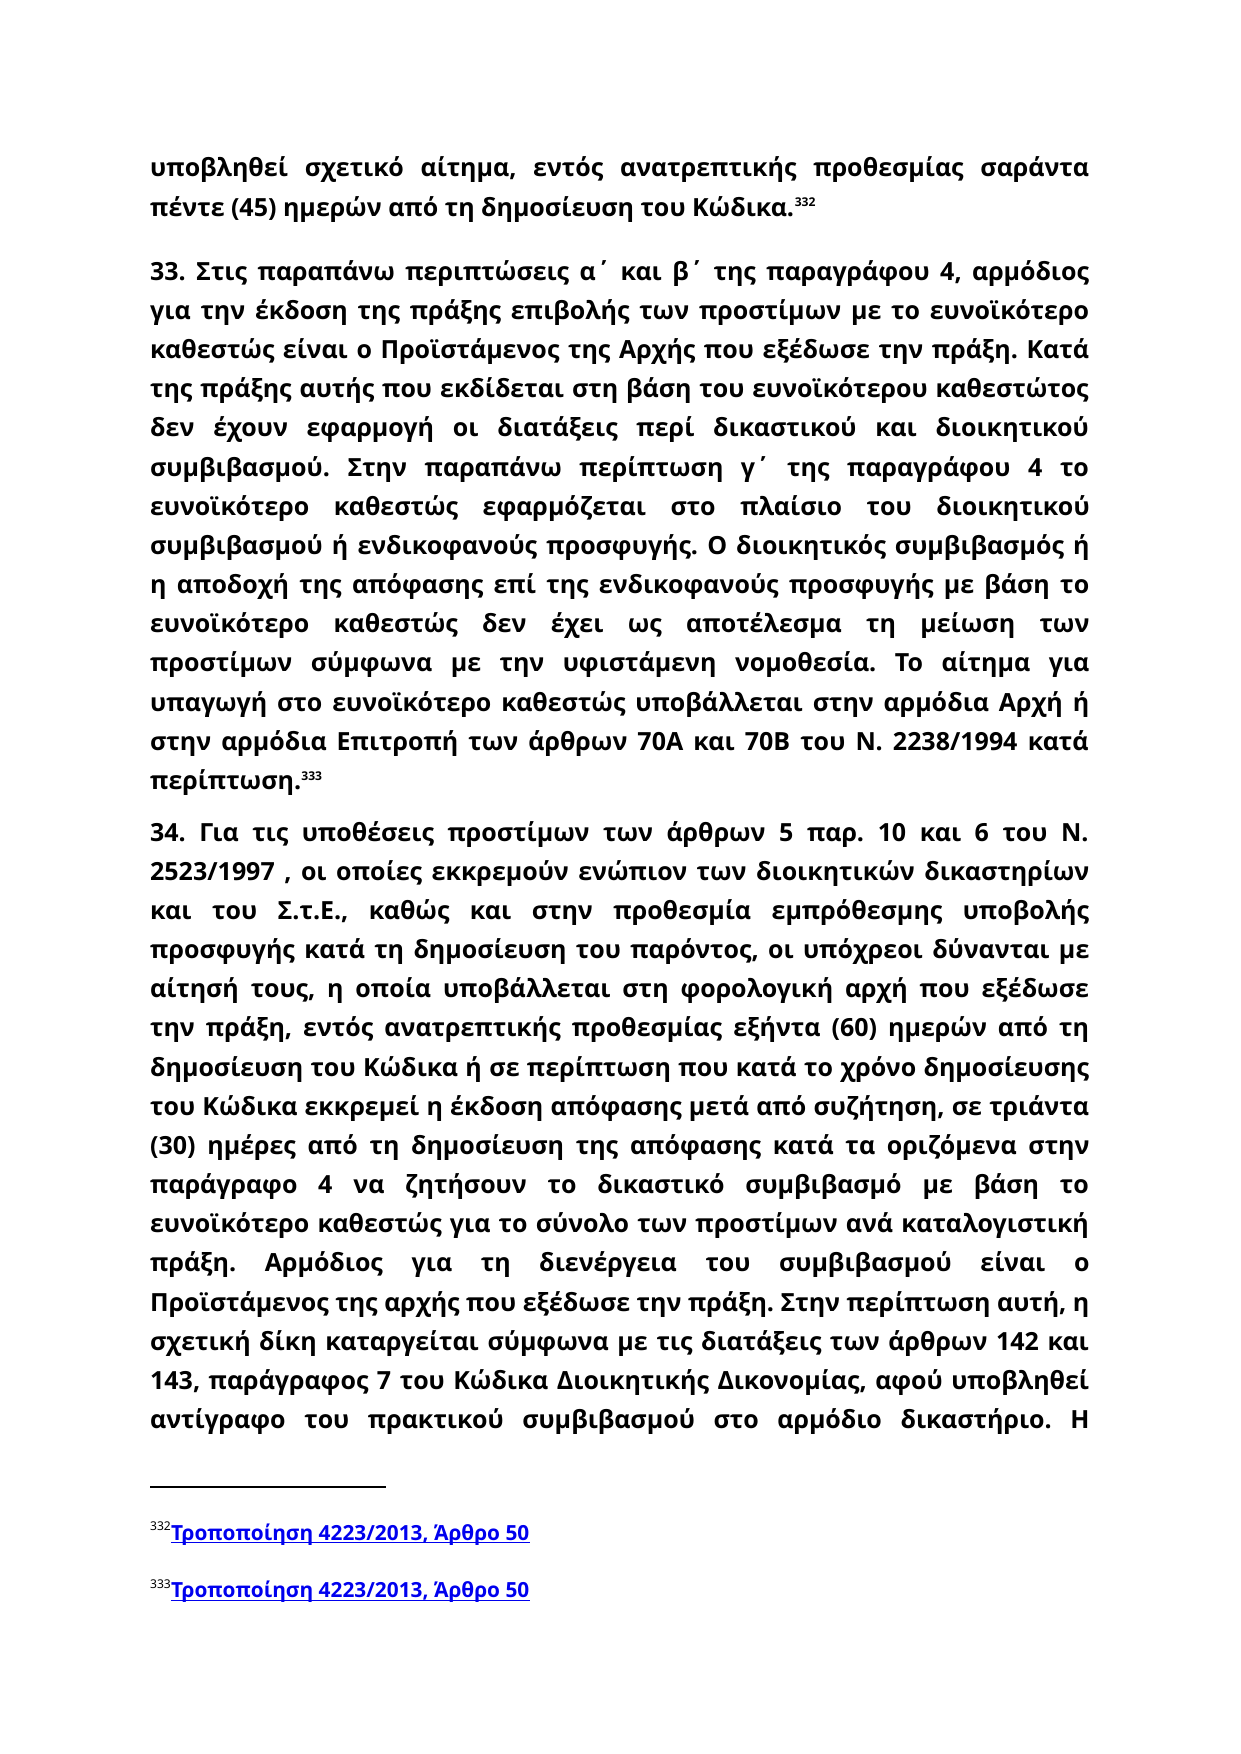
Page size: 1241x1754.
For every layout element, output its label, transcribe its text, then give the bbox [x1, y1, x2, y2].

text Τροποποίηση 4223/2013, Άρθρο 50 [150, 1518, 1090, 1546]
text υποβληθεί σχετικό αίτημα, εντός ανατρεπτικής προθεσμίας σαράντα πέντε (45) ημερών από τη δημοσίευση του Κώδικα. [150, 150, 1090, 223]
text 33. Στις παραπάνω περιπτώσεις α΄ και β΄ της παραγράφου 4, αρμόδιος για την έκδοση της πράξης επιβολής των προστίμων με το ευνοϊκότερο καθεστώς είναι ο Προϊστάμενος της Αρχής που εξέδωσε την πράξη. Κατά της πράξης αυτής που εκδίδεται στη βάση του ευνοϊκότερου καθεστώτος δεν έχουν εφαρμογή οι διατάξεις περί δικαστικού και διοικητικού συμβιβασμού. Στην παραπάνω περίπτωση γ΄ της παραγράφου 4 το ευνοϊκότερο καθεστώς εφαρμόζεται στο πλαίσιο του διοικητικού συμβιβασμού ή ενδικοφανούς προσφυγής. Ο διοικητικός συμβιβασμός ή η αποδοχή της απόφασης επί της ενδικοφανούς προσφυγής με βάση το ευνοϊκότερο καθεστώς δεν έχει ως αποτέλεσμα τη μείωση των προστίμων σύμφωνα με την υφιστάμενη νομοθεσία. Το αίτημα για υπαγωγή στο ευνοϊκότερο καθεστώς υποβάλλεται στην αρμόδια Αρχή ή στην αρμόδια Επιτροπή των άρθρων 70Α και 70Β του Ν. 2238/1994 κατά περίπτωση. [150, 253, 1090, 797]
text 34. Για τις υποθέσεις προστίμων των άρθρων 5 παρ. 10 και 6 του Ν. 2523/1997 , οι οποίες εκκρεμούν ενώπιον των διοικητικών δικαστηρίων και του Σ.τ.Ε., καθώς και στην προθεσμία εμπρόθεσμης υποβολής προσφυγής κατά τη δημοσίευση του παρόντος, οι υπόχρεοι δύνανται με αίτησή τους, η οποία υποβάλλεται στη φορολογική αρχή που εξέδωσε την πράξη, εντός ανατρεπτικής προθεσμίας εξήντα (60) ημερών από τη δημοσίευση του Κώδικα ή σε περίπτωση που κατά το χρόνο δημοσίευσης του Κώδικα εκκρεμεί η έκδοση απόφασης μετά από συζήτηση, σε τριάντα (30) ημέρες από τη δημοσίευση της απόφασης κατά τα οριζόμενα στην παράγραφο 4 να ζητήσουν το δικαστικό συμβιβασμό με βάση το ευνοϊκότερο καθεστώς για το σύνολο των προστίμων ανά καταλογιστική πράξη. Αρμόδιος για τη διενέργεια του συμβιβασμού είναι ο Προϊστάμενος της αρχής που εξέδωσε την πράξη. Στην περίπτωση αυτή, η σχετική δίκη καταργείται σύμφωνα με τις διατάξεις των άρθρων 142 και 143, παράγραφος 7 του Κώδικα Διοικητικής Δικονομίας, αφού υποβληθεί αντίγραφο του πρακτικού συμβιβασμού στο αρμόδιο δικαστήριο. Η [150, 814, 1090, 1436]
text Τροποποίηση 4223/2013, Άρθρο 50 [150, 1576, 1090, 1604]
